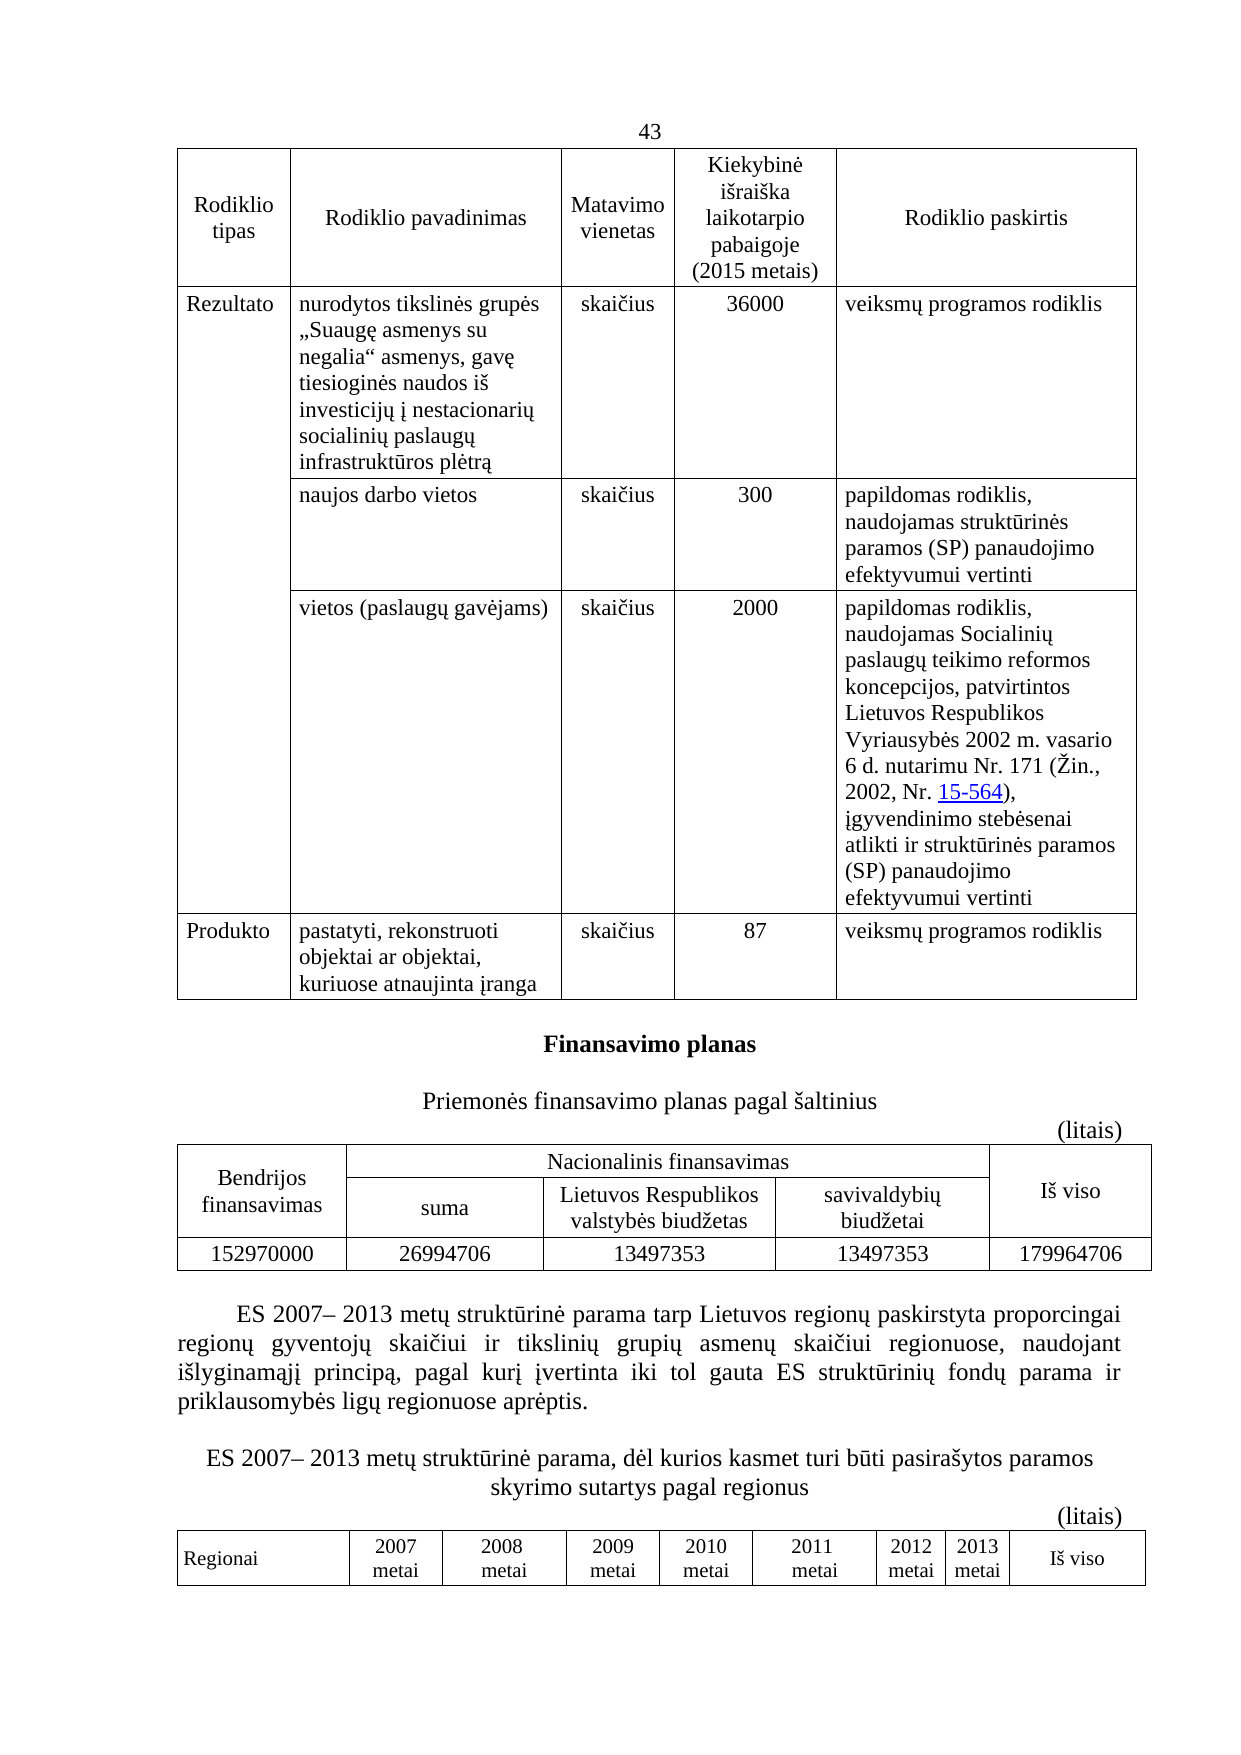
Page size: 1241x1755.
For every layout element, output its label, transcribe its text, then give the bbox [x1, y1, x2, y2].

table_cell 36000 [675, 287, 836, 478]
table_header Regionai [178, 1531, 349, 1584]
table_header Kiekybinė išraiška laikotarpio pabaigoje (2015 metais) [675, 149, 836, 286]
table_cell suma [347, 1178, 543, 1237]
text ES 2007– 2013 metų struktūrinė parama, dėl kurios kasmet turi būti pasirašytos paramos skyrimo sutartys pagal regionus [177, 1443, 1122, 1501]
table_cell nurodytos tikslinės grupės „Suaugę asmenys su negalia“ asmenys, gavę tiesioginės naudos iš investicijų į nestacionarių socialinių paslaugų infrastruktūros plėtrą [291, 287, 561, 478]
table_cell naujos darbo vietos [291, 479, 561, 590]
table_cell 152970000 [178, 1238, 346, 1270]
table_cell Rezultato [178, 287, 290, 913]
table_header 2009 metai [567, 1531, 659, 1584]
table_cell 26994706 [347, 1238, 543, 1270]
table_cell 13497353 [544, 1238, 775, 1270]
table_cell papildomas rodiklis, naudojamas Socialinių paslaugų teikimo reformos koncepcijos, patvirtintos Lietuvos Respublikos Vyriausybės 2002 m. vasario 6 d. nutarimu Nr. 171 (Žin., 2002, Nr. 15-564), įgyvendinimo stebėsenai atlikti ir struktūrinės paramos (SP) panaudojimo efektyvumui vertinti [837, 591, 1136, 913]
table_cell 13497353 [776, 1238, 989, 1270]
table_cell 300 [675, 479, 836, 590]
table_header Rodiklio tipas [178, 149, 290, 286]
text Finansavimo planas [177, 1029, 1122, 1057]
table_header 2013 metai [946, 1531, 1009, 1584]
table_cell pastatyti, rekonstruoti objektai ar objektai, kuriuose atnaujinta įranga [291, 914, 561, 999]
table_cell skaičius [562, 914, 674, 999]
table_header Rodiklio pavadinimas [291, 149, 561, 286]
table_cell vietos (paslaugų gavėjams) [291, 591, 561, 913]
table_cell skaičius [562, 479, 674, 590]
text Priemonės finansavimo planas pagal šaltinius [177, 1086, 1122, 1115]
table_cell skaičius [562, 287, 674, 478]
table_header Nacionalinis finansavimas [347, 1145, 989, 1177]
text (litais) [177, 1115, 1122, 1144]
table_cell 179964706 [990, 1238, 1151, 1270]
table_header Iš viso [990, 1145, 1151, 1237]
table_cell skaičius [562, 591, 674, 913]
table_header 2007 metai [350, 1531, 442, 1584]
table_header 2011 metai [753, 1531, 876, 1584]
table_header 2010 metai [660, 1531, 752, 1584]
table_cell Produkto [178, 914, 290, 999]
table_header 2008 metai [443, 1531, 566, 1584]
table_cell savivaldybių biudžetai [776, 1178, 989, 1237]
table_header Rodiklio paskirtis [837, 149, 1136, 286]
table_cell veiksmų programos rodiklis [837, 914, 1136, 999]
table_cell Lietuvos Respublikos valstybės biudžetas [544, 1178, 775, 1237]
table_cell 2000 [675, 591, 836, 913]
table_header Bendrijos finansavimas [178, 1145, 346, 1237]
text (litais) [177, 1501, 1122, 1529]
table_header Iš viso [1010, 1531, 1145, 1584]
table_header Matavimo vienetas [562, 149, 674, 286]
text ES 2007– 2013 metų struktūrinė parama tarp Lietuvos regionų paskirstyta proporcingai regionų gyventojų skaičiui ir tikslinių grupių asmenų skaičiui regionuose, naudojant išlyginamąjį principą, pagal kurį įvertinta iki tol gauta ES struktūrinių fondų parama ir priklausomybės ligų regionuose aprėptis. [177, 1299, 1122, 1414]
table_header 2012 metai [877, 1531, 945, 1584]
table_cell 87 [675, 914, 836, 999]
table_cell veiksmų programos rodiklis [837, 287, 1136, 478]
table_cell papildomas rodiklis, naudojamas struktūrinės paramos (SP) panaudojimo efektyvumui vertinti [837, 479, 1136, 590]
